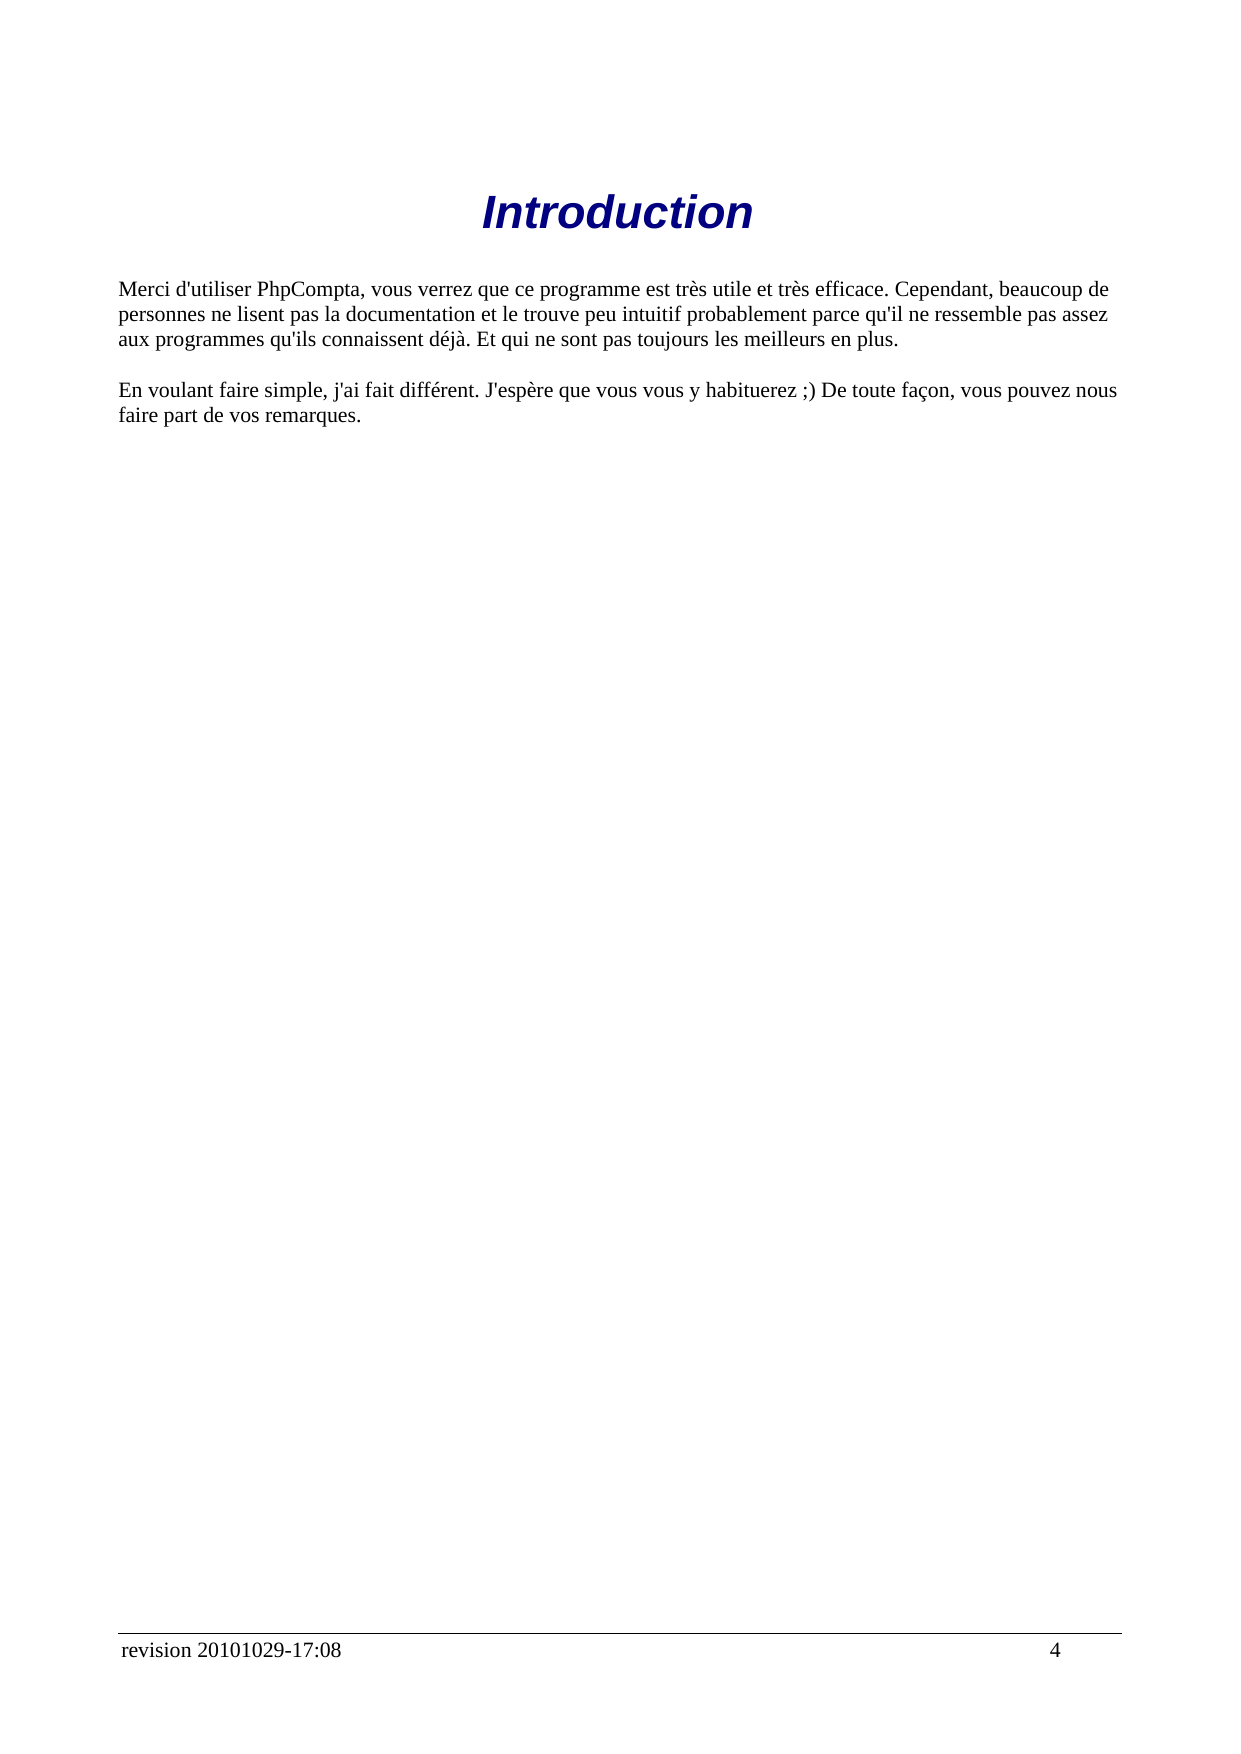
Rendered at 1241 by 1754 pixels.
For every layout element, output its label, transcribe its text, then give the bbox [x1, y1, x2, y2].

text Merci d'utiliser PhpCompta, vous verrez que ce programme est très utile et très efficace. Cependant, beaucoup de personnes ne lisent pas la documentation et le trouve peu intuitif probablement parce qu'il ne ressemble pas assez aux programmes qu'ils connaissent déjà. Et qui ne sont pas toujours les meilleurs en plus. [118, 276, 1122, 352]
text En voulant faire simple, j'ai fait différent. J'espère que vous vous y habituerez ;) De toute façon, vous pouvez nous faire part de vos remarques. [118, 377, 1122, 427]
subtitle Introduction [118, 184, 1122, 238]
